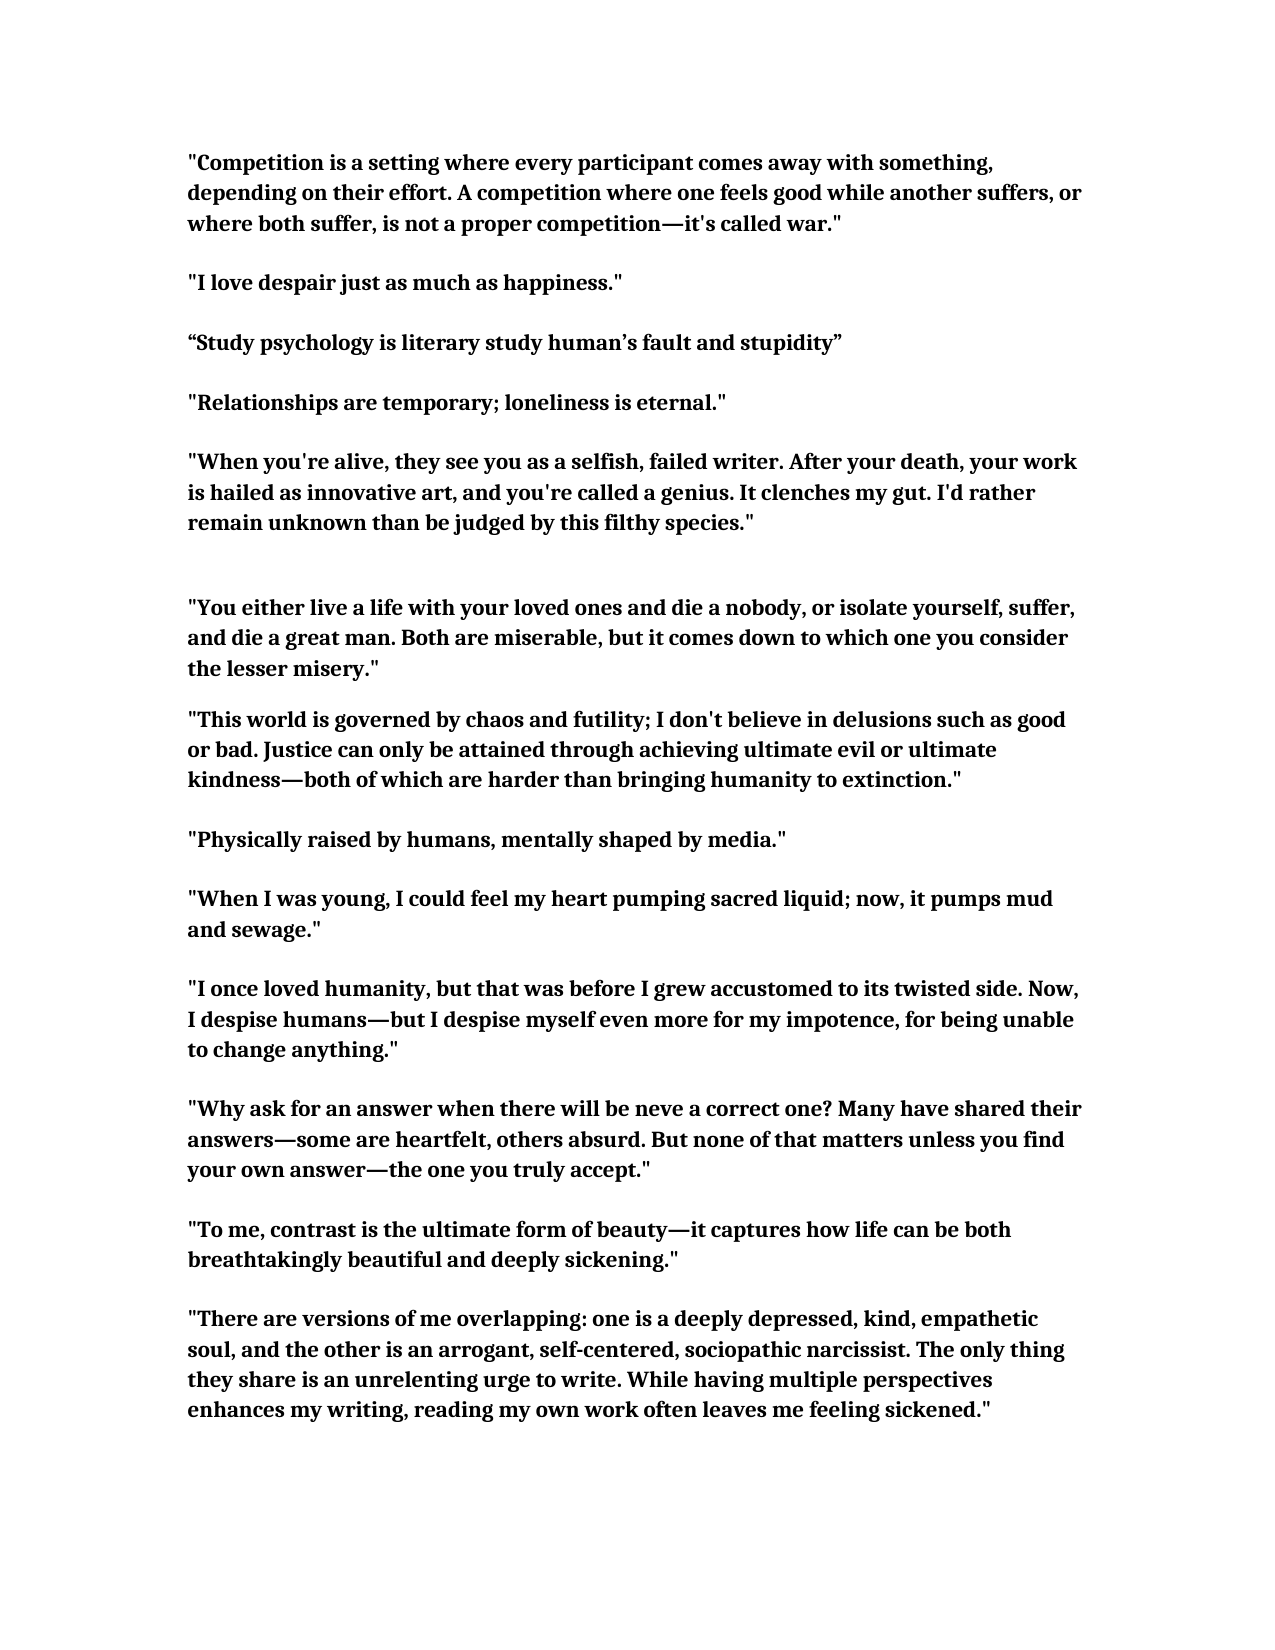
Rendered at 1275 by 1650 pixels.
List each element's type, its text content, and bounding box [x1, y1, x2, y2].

text "Competition is a setting where every participant comes away with something, depending on their effort. A competition where one feels good while another suffers, or where both suffer, is not a proper competition—it's called war." [187, 150, 1087, 237]
text "This world is governed by chaos and futility; I don't believe in delusions such as good or bad. Justice can only be attained through achieving ultimate evil or ultimate kindness—both of which are harder than bringing humanity to extinction." [187, 706, 1087, 793]
text "Relationships are temporary; loneliness is eternal." [187, 389, 1087, 416]
text "There are versions of me overlapping: one is a deeply depressed, kind, empathetic soul, and the other is an arrogant, self-centered, sociopathic narcissist. The only thing they share is an unrelenting urge to write. While having multiple perspectives enhances my writing, reading my own work often leaves me feeling sickened." [187, 1306, 1087, 1423]
text "You either live a life with your loved ones and die a nobody, or isolate yourself, suffer, and die a great man. Both are miserable, but it comes down to which one you consider the lesser misery." [187, 595, 1087, 682]
text "To me, contrast is the ultimate form of beauty—it captures how life can be both breathtakingly beautiful and deeply sickening." [187, 1216, 1087, 1273]
text "When I was young, I could feel my heart pumping sacred liquid; now, it pumps mud and sewage." [187, 886, 1087, 943]
text "When you're alive, they see you as a selfish, failed writer. After your death, your work is hailed as innovative art, and you're called a genius. It clenches my gut. I'd rather remain unknown than be judged by this filthy species." [187, 449, 1087, 536]
text "I love despair just as much as happiness." [187, 270, 1087, 296]
text "I once loved humanity, but that was before I grew accustomed to its twisted side. Now, I despise humans—but I despise myself even more for my impotence, for being unable to change anything." [187, 976, 1087, 1063]
text “Study psychology is literary study human’s fault and stupidity” [187, 330, 1087, 356]
text "Physically raised by humans, mentally shaped by media." [187, 827, 1087, 853]
text "Why ask for an answer when there will be neve a correct one? Many have shared their answers—some are heartfelt, others absurd. But none of that matters unless you find your own answer—the one you truly accept." [187, 1096, 1087, 1183]
